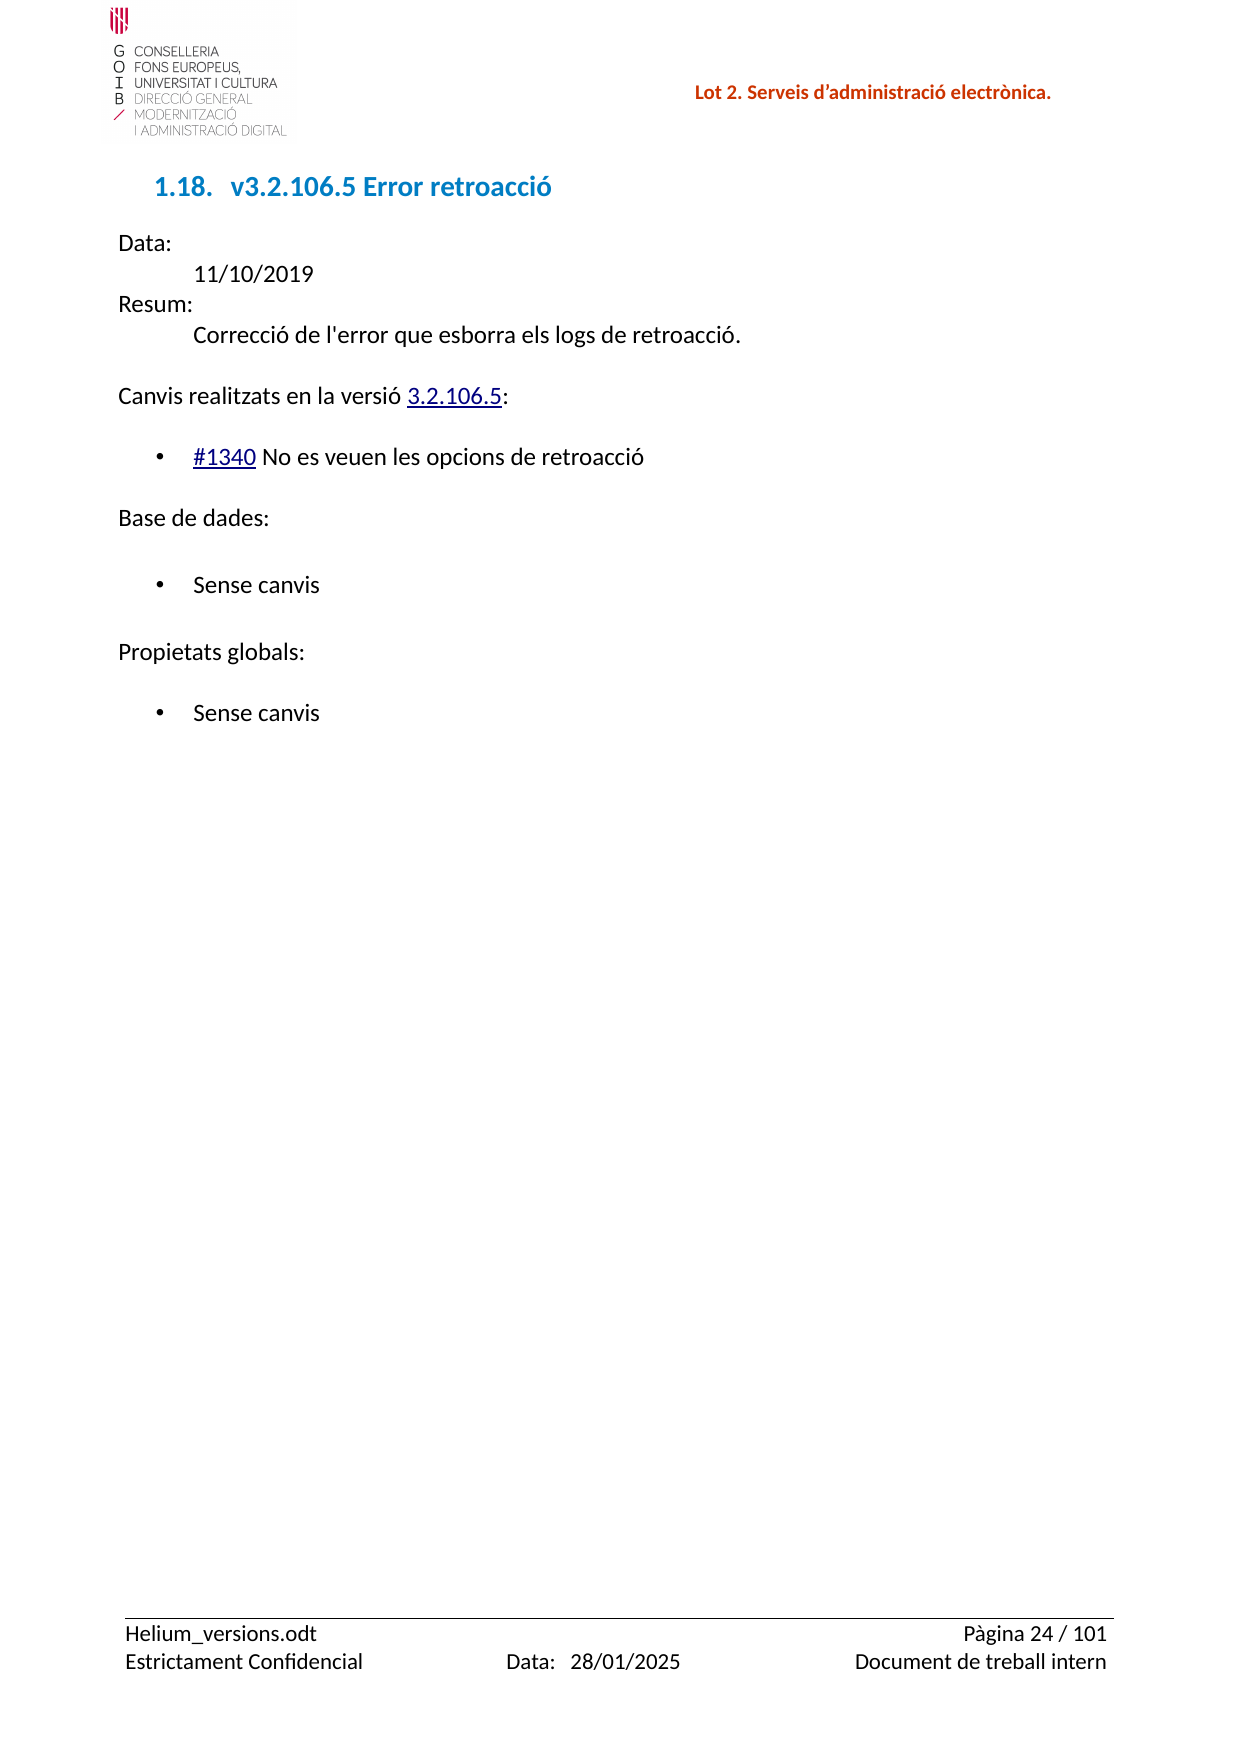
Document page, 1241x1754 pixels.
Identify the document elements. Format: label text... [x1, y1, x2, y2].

text Propietats globals: [118, 636, 1122, 667]
subtitle v3.2.106.5 Error retroacció [153, 168, 1122, 204]
list Sense canvis [156, 697, 1122, 728]
text Correcció de l'error que esborra els logs de retroacció. [118, 319, 1122, 350]
text Data: [118, 228, 1122, 258]
text Base de dades: [118, 502, 1122, 533]
text Resum: [118, 289, 1122, 319]
list #1340 No es veuen les opcions de retroacció [156, 441, 1122, 472]
text 11/10/2019 [118, 258, 1122, 289]
picture [100, 0, 297, 144]
text Canvis realitzats en la versió 3.2.106.5: [118, 380, 1122, 411]
list Sense canvis [156, 569, 1122, 600]
